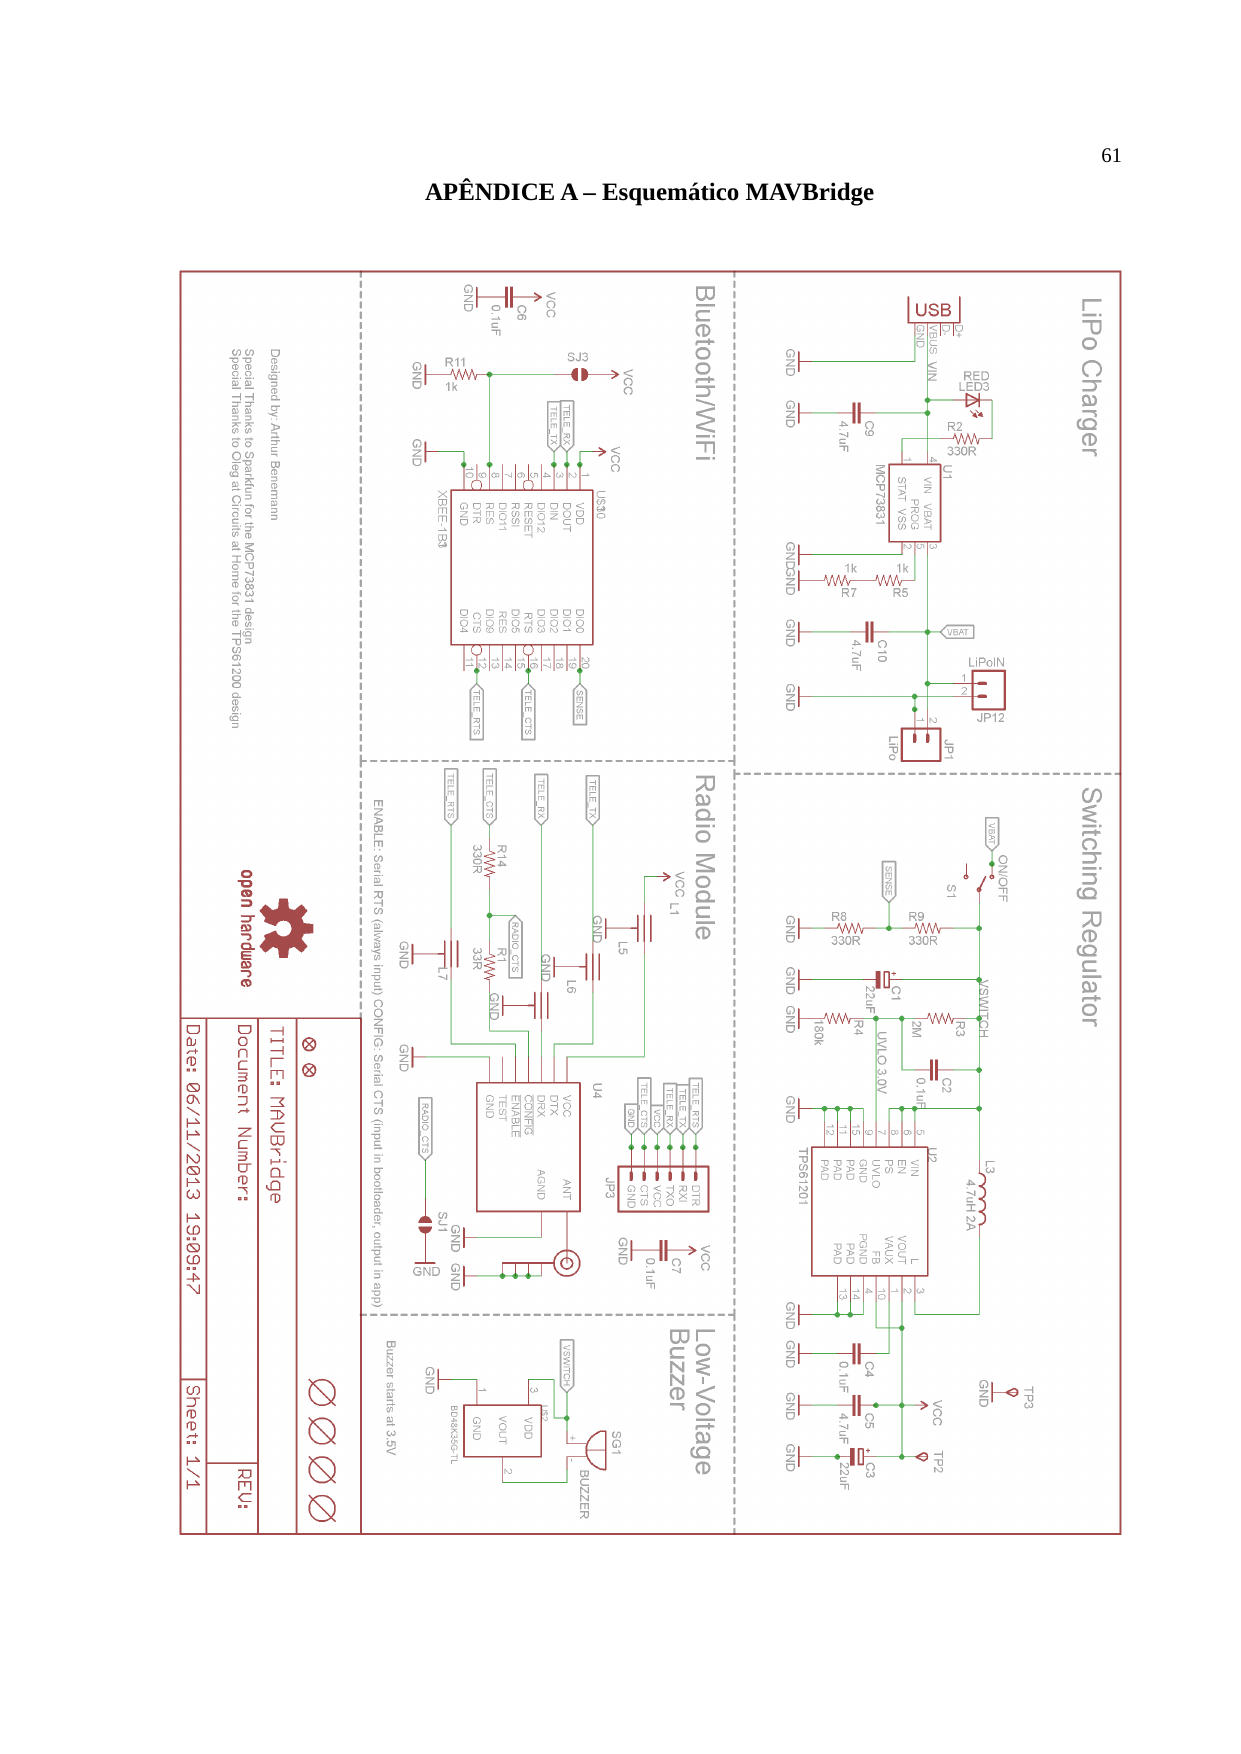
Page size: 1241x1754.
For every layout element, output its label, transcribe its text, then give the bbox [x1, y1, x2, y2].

picture [177, 268, 1122, 1535]
subtitle APÊNDICE A – Esquemático MAVBridge [177, 177, 1122, 206]
